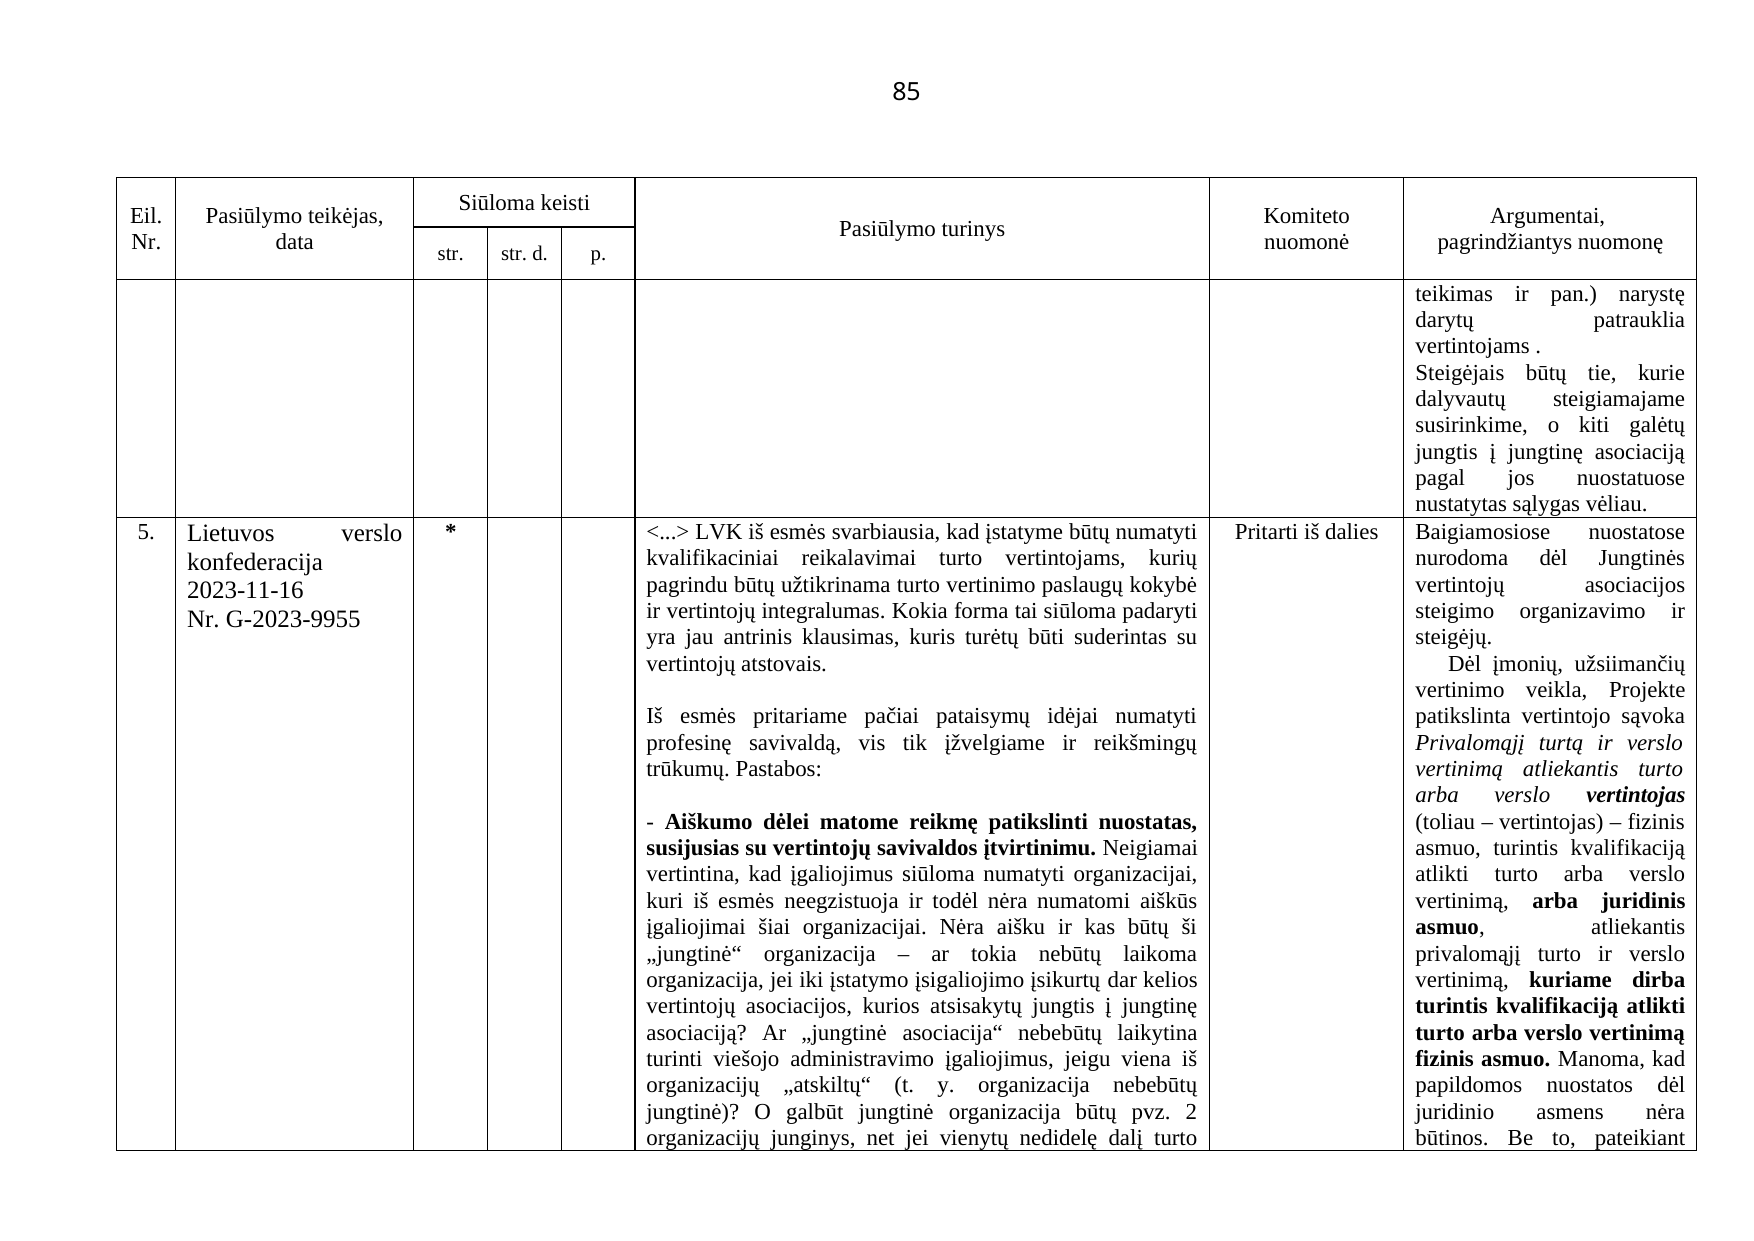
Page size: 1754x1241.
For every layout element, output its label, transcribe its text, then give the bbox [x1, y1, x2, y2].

table_cell Baigiamosiose nuostatose nurodoma dėl Jungtinės vertintojų asociacijos steigimo organizavimo ir steigėjų. Dėl įmonių, užsiimančių vertinimo veikla, Projekte patikslinta vertintojo sąvoka Privalomąjį turtą ir verslo vertinimą atliekantis turto arba verslo vertintojas (toliau – vertintojas) – fizinis asmuo, turintis kvalifikaciją atlikti turto arba verslo vertinimą, arba juridinis asmuo, atliekantis privalomąjį turto ir verslo vertinimą, kuriame dirba turintis kvalifikaciją atlikti turto arba verslo vertinimą fizinis asmuo. Manoma, kad papildomos nuostatos dėl juridinio asmens nėra būtinos. Be to, pateikiant [1404, 518, 1696, 1150]
table_header Siūloma keisti [414, 178, 634, 226]
table_header Argumentai, pagrindžiantys nuomonę [1404, 178, 1696, 279]
table_cell <...> LVK iš esmės svarbiausia, kad įstatyme būtų numatyti kvalifikaciniai reikalavimai turto vertintojams, kurių pagrindu būtų užtikrinama turto vertinimo paslaugų kokybė ir vertintojų integralumas. Kokia forma tai siūloma padaryti yra jau antrinis klausimas, kuris turėtų būti suderintas su vertintojų atstovais. Iš esmės pritariame pačiai pataisymų idėjai numatyti profesinę savivaldą, vis tik įžvelgiame ir reikšmingų trūkumų. Pastabos: - Aiškumo dėlei matome reikmę patikslinti nuostatas, susijusias su vertintojų savivaldos įtvirtinimu. Neigiamai vertintina, kad įgaliojimus siūloma numatyti organizacijai, kuri iš esmės neegzistuoja ir todėl nėra numatomi aiškūs įgaliojimai šiai organizacijai. Nėra aišku ir kas būtų ši „jungtinė“ organizacija – ar tokia nebūtų laikoma organizacija, jei iki įstatymo įsigaliojimo įsikurtų dar kelios vertintojų asociacijos, kurios atsisakytų jungtis į jungtinę asociaciją? Ar „jungtinė asociacija“ nebebūtų laikytina turinti viešojo administravimo įgaliojimus, jeigu viena iš organizacijų „atskiltų“ (t. y. organizacija nebebūtų jungtinė)? O galbūt jungtinė organizacija būtų pvz. 2 organizacijų junginys, net jei vienytų nedidelę dalį turto [636, 518, 1209, 1150]
table_cell [176, 280, 413, 517]
table_cell Lietuvos verslo konfederacija 2023-11-16 Nr. G-2023-9955 [176, 518, 413, 1150]
table_cell [636, 280, 1209, 517]
table_cell Pritarti iš dalies [1210, 518, 1403, 1150]
table_cell [488, 280, 561, 517]
table_header Eil. Nr. [117, 178, 175, 279]
table_cell teikimas ir pan.) narystę darytų patrauklia vertintojams . Steigėjais būtų tie, kurie dalyvautų steigiamajame susirinkime, o kiti galėtų jungtis į jungtinę asociaciją pagal jos nuostatuose nustatytas sąlygas vėliau. [1404, 280, 1696, 517]
table_cell str. d. [488, 228, 561, 279]
table_header Pasiūlymo turinys [636, 178, 1209, 279]
table_cell [117, 280, 175, 517]
table_cell * [414, 518, 487, 1150]
table_cell [488, 518, 561, 1150]
table_cell str. [414, 228, 487, 279]
table_cell 5. [117, 518, 175, 1150]
table_cell [414, 280, 487, 517]
table_header Pasiūlymo teikėjas, data [176, 178, 413, 279]
table_cell p. [562, 228, 634, 279]
table_cell [562, 280, 634, 517]
table_cell [562, 518, 634, 1150]
table_cell [1210, 280, 1403, 517]
table_header Komiteto nuomonė [1210, 178, 1403, 279]
